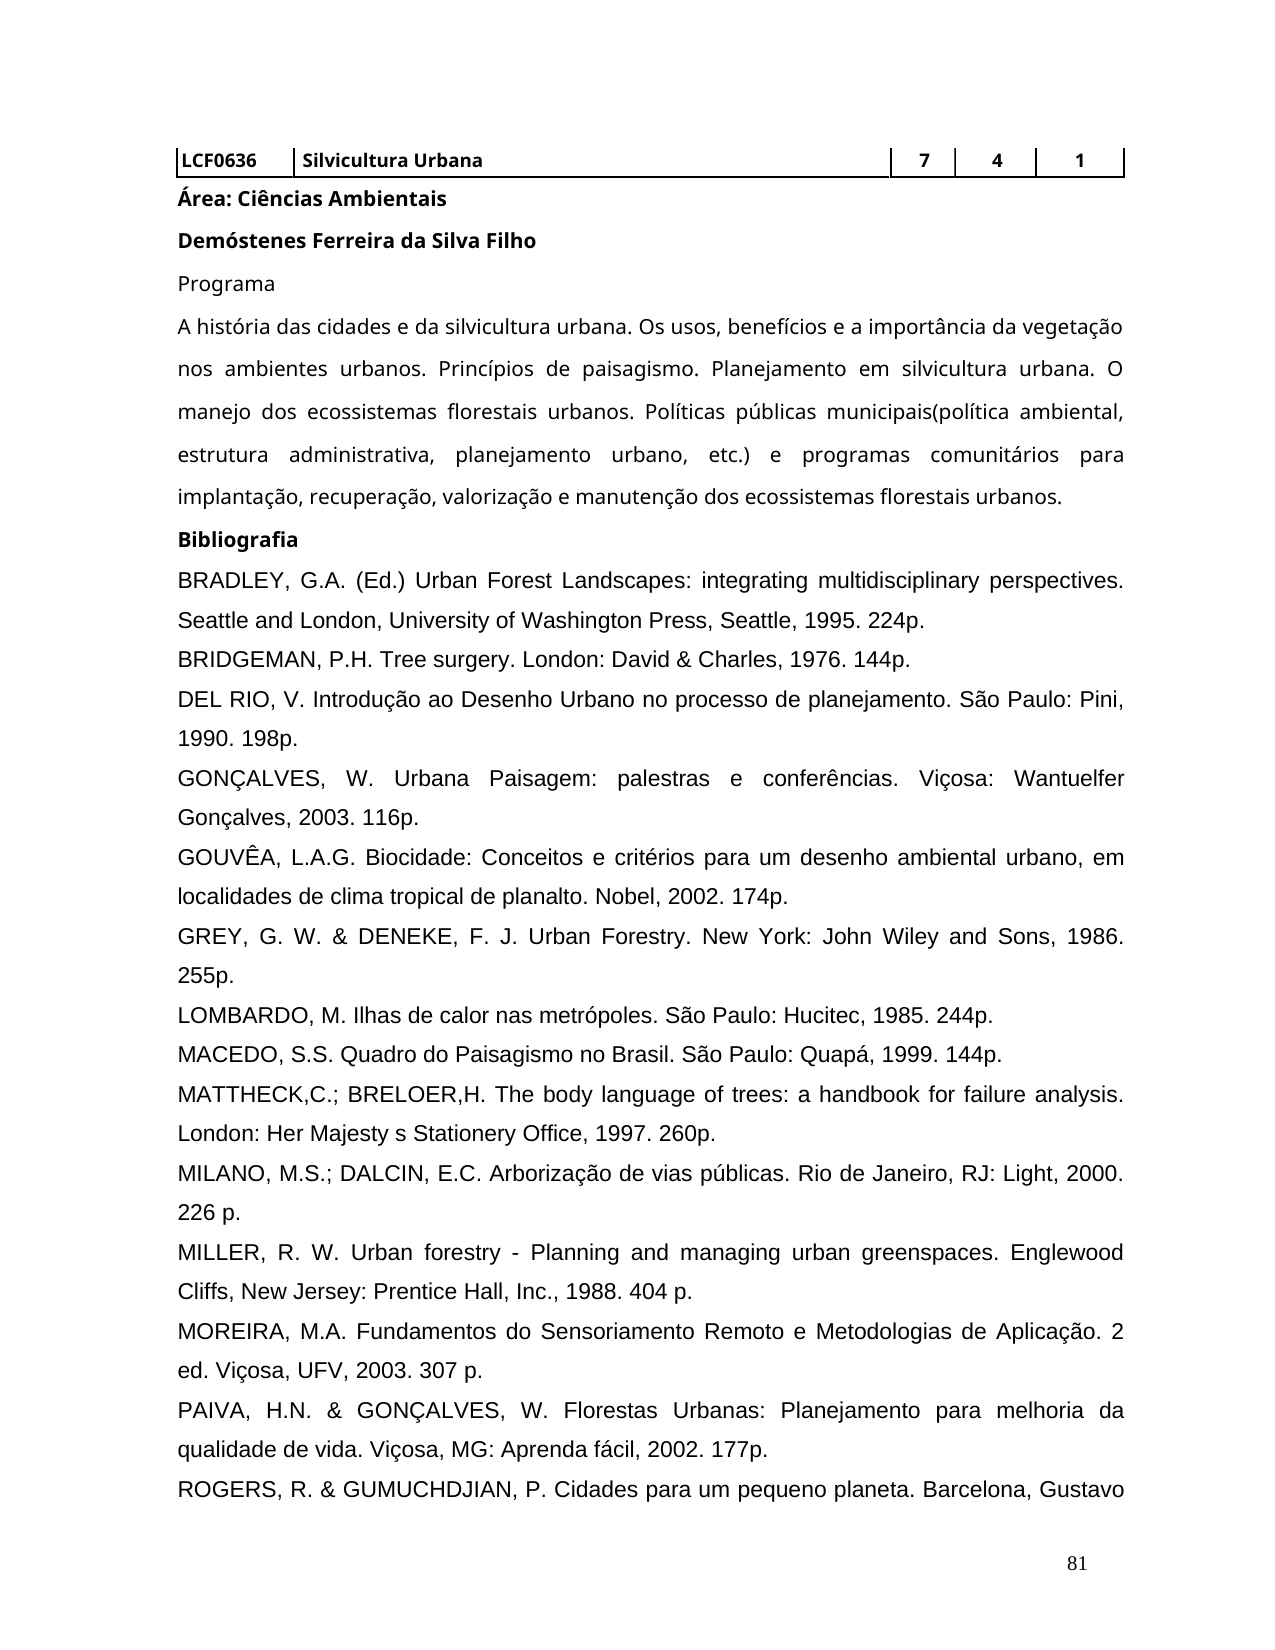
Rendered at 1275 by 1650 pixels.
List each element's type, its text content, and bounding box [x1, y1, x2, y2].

table_header LCF0636 [178, 148, 293, 176]
text MACEDO, S.S. Quadro do Paisagismo no Brasil. São Paulo: Quapá, 1999. 144p. [177, 1041, 1125, 1068]
text Programa [177, 269, 1125, 298]
text ROGERS, R. & GUMUCHDJIAN, P. Cidades para um pequeno planeta. Barcelona, Gustavo [177, 1476, 1125, 1502]
text MOREIRA, M.A. Fundamentos do Sensoriamento Remoto e Metodologias de Aplicação. 2 ed. Viçosa, UFV, 2003. 307 p. [177, 1318, 1125, 1383]
text GREY, G. W. & DENEKE, F. J. Urban Forestry. New York: John Wiley and Sons, 1986. 255p. [177, 923, 1125, 989]
text MILANO, M.S.; DALCIN, E.C. Arborização de vias públicas. Rio de Janeiro, RJ: Light, 2000. 226 p. [177, 1160, 1125, 1226]
text GONÇALVES, W. Urbana Paisagem: palestras e conferências. Viçosa: Wantuelfer Gonçalves, 2003. 116p. [177, 765, 1125, 831]
text BRADLEY, G.A. (Ed.) Urban Forest Landscapes: integrating multidisciplinary perspectives. Seattle and London, University of Washington Press, Seattle, 1995. 224p. [177, 567, 1125, 633]
table_header 7 [892, 148, 954, 176]
text Demóstenes Ferreira da Silva Filho [177, 227, 1125, 255]
table_header 4 [956, 148, 1035, 176]
text PAIVA, H.N. & GONÇALVES, W. Florestas Urbanas: Planejamento para melhoria da qualidade de vida. Viçosa, MG: Aprenda fácil, 2002. 177p. [177, 1397, 1125, 1462]
table_header [293, 178, 889, 184]
text Área: Ciências Ambientais [177, 184, 1125, 212]
table_header Silvicultura Urbana [295, 148, 889, 176]
text A história das cidades e da silvicultura urbana. Os usos, benefícios e a importância da vegetação nos ambientes urbanos. Princípios de paisagismo. Planejamento em silvicultura urbana. O manejo dos ecossistemas florestais urbanos. Políticas públicas municipais(política ambiental, estrutura administrativa, planejamento urbano, etc.) e programas comunitários para implantação, recuperação, valorização e manutenção dos ecossistemas florestais urbanos. [177, 312, 1125, 511]
text Bibliografia [177, 525, 1125, 553]
table_header [1035, 178, 1125, 184]
text MATTHECK,C.; BRELOER,H. The body language of trees: a handbook for failure analysis. London: Her Majesty s Stationery Office, 1997. 260p. [177, 1081, 1125, 1147]
table_header [176, 178, 293, 184]
text LOMBARDO, M. Ilhas de calor nas metrópoles. São Paulo: Hucitec, 1985. 244p. [177, 1002, 1125, 1028]
text MILLER, R. W. Urban forestry - Planning and managing urban greenspaces. Englewood Cliffs, New Jersey: Prentice Hall, Inc., 1988. 404 p. [177, 1239, 1125, 1304]
table_header [954, 178, 1035, 184]
table_header 1 [1037, 148, 1123, 176]
text DEL RIO, V. Introdução ao Desenho Urbano no processo de planejamento. São Paulo: Pini, 1990. 198p. [177, 686, 1125, 752]
table_header [890, 178, 954, 184]
text BRIDGEMAN, P.H. Tree surgery. London: David & Charles, 1976. 144p. [177, 646, 1125, 673]
text GOUVÊA, L.A.G. Biocidade: Conceitos e critérios para um desenho ambiental urbano, em localidades de clima tropical de planalto. Nobel, 2002. 174p. [177, 844, 1125, 910]
